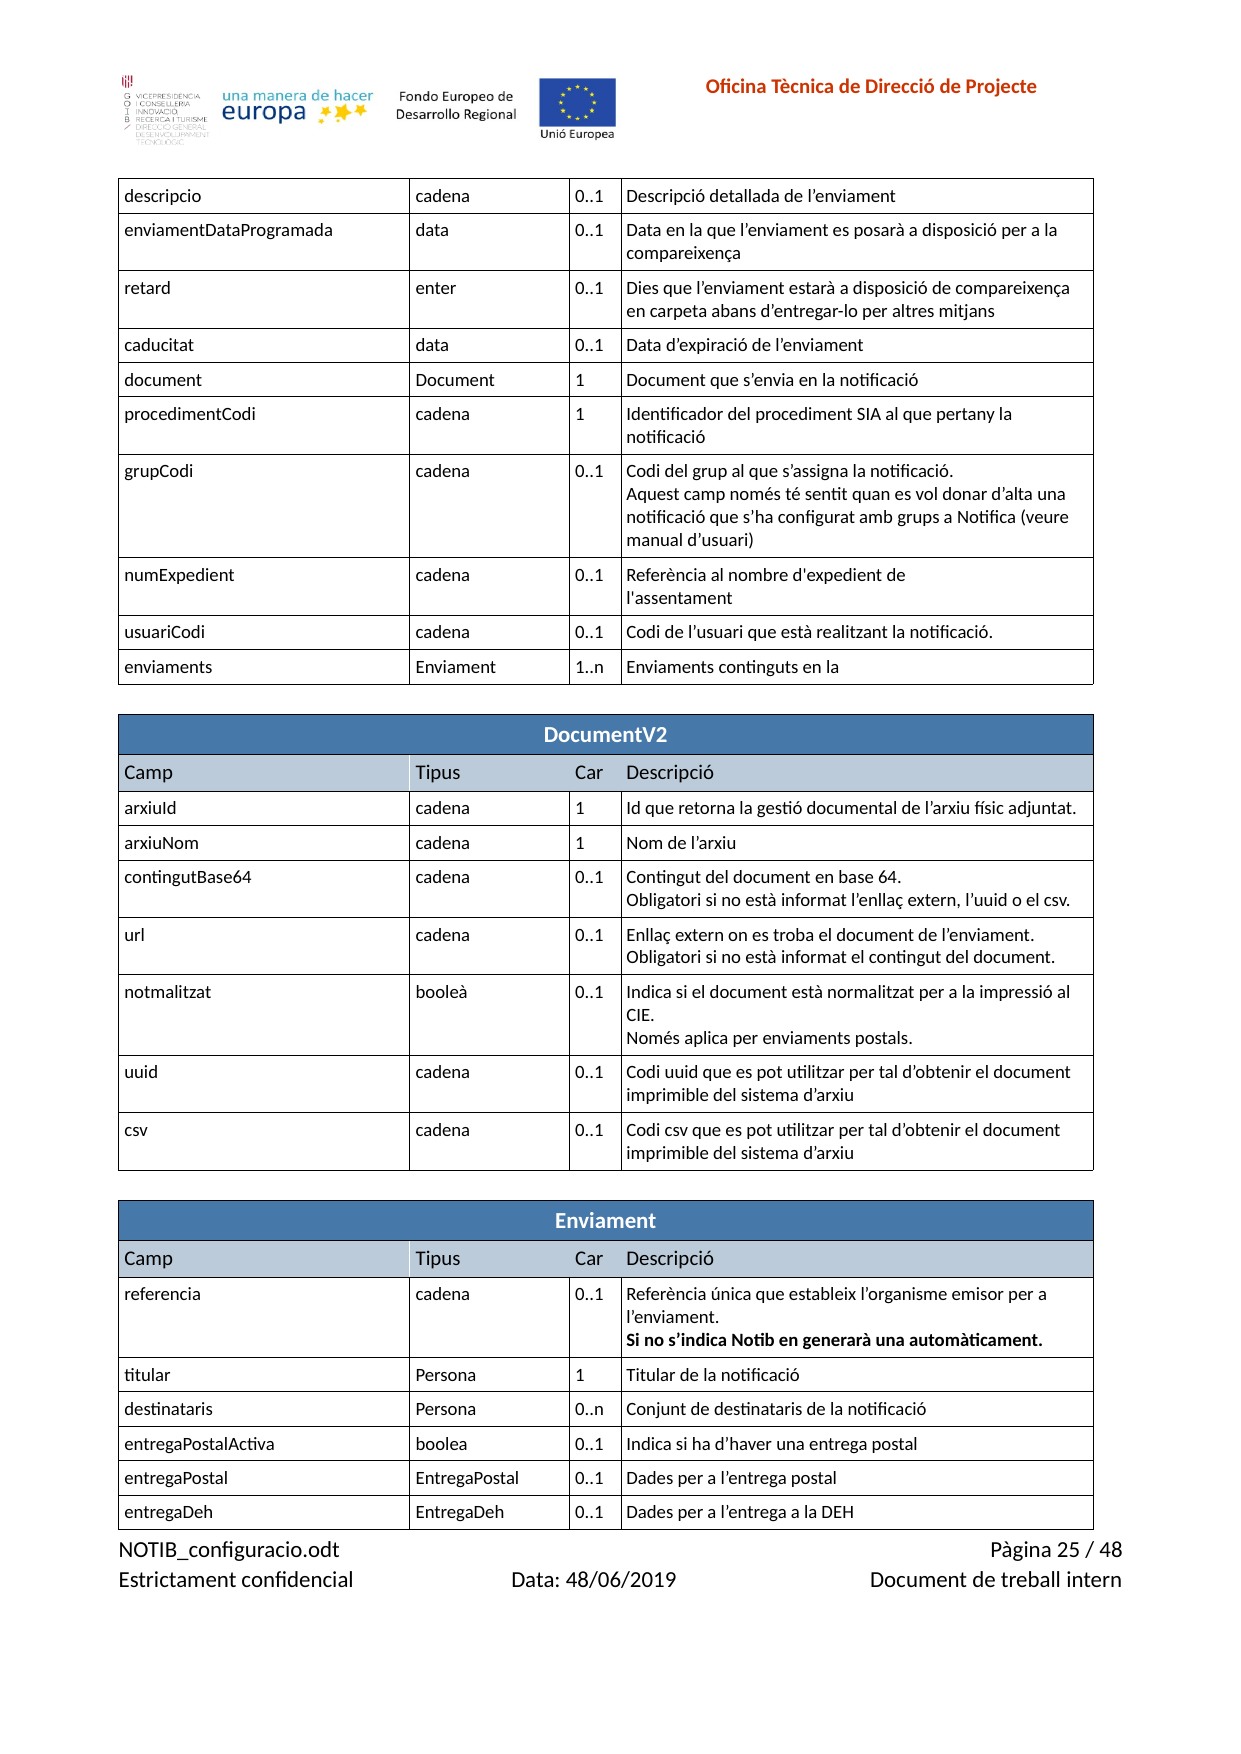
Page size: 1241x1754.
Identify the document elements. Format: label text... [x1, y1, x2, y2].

table_cell url [119, 918, 409, 974]
table_cell entregaPostalActiva [119, 1427, 409, 1460]
table_cell Codi del grup al que s’assigna la notificació. Aquest camp només té sentit quan es vol donar d’alta una notificació que s’ha configurat amb grups a Notifica (veure manual d’usuari) [622, 455, 1093, 557]
table_cell 1..n [570, 650, 621, 683]
table_cell Camp [119, 755, 409, 791]
table_cell Dades per a l’entrega a la DEH [622, 1496, 1093, 1529]
table_cell usuariCodi [119, 616, 409, 649]
table_cell Identificador del procediment SIA al que pertany la notificació [622, 397, 1093, 454]
table_cell EntregaPostal [410, 1461, 569, 1495]
picture [219, 73, 621, 147]
table_cell 0..n [570, 1392, 621, 1426]
table_cell Data en la que l’enviament es posarà a disposició per a la compareixença [622, 214, 1093, 270]
table_cell Dies que l’enviament estarà a disposició de compareixença en carpeta abans d’entregar-lo per altres mitjans [622, 271, 1093, 327]
table_header DocumentV2 [119, 715, 1093, 754]
table_cell enviamentDataProgramada [119, 214, 409, 270]
table_cell document [119, 363, 409, 396]
table_cell cadena [410, 455, 569, 557]
table_cell cadena [410, 179, 569, 213]
table_cell entregaPostal [119, 1461, 409, 1495]
table_cell grupCodi [119, 455, 409, 557]
table_cell cadena [410, 918, 569, 974]
table_cell Codi csv que es pot utilitzar per tal d’obtenir el document imprimible del sistema d’arxiu [622, 1113, 1093, 1169]
table_cell Enllaç extern on es troba el document de l’enviament. Obligatori si no està informat el contingut del document. [622, 918, 1093, 974]
table_cell Camp [119, 1241, 409, 1277]
table_cell 1 [570, 792, 621, 825]
table_cell 0..1 [570, 918, 621, 974]
table_cell 1 [570, 826, 621, 859]
table_cell Document que s’envia en la notificació [622, 363, 1093, 396]
table_cell booleà [410, 975, 569, 1055]
table_cell 0..1 [570, 861, 621, 917]
table_cell descripcio [119, 179, 409, 213]
table_cell contingutBase64 [119, 861, 409, 917]
table_cell referencia [119, 1278, 409, 1357]
table_cell enter [410, 271, 569, 327]
table_cell Contingut del document en base 64. Obligatori si no està informat l’enllaç extern, l’uuid o el csv. [622, 861, 1093, 917]
table_cell cadena [410, 1056, 569, 1112]
table_cell entregaDeh [119, 1496, 409, 1529]
table_cell 0..1 [570, 616, 621, 649]
table_cell 0..1 [570, 455, 621, 557]
table_cell cadena [410, 397, 569, 454]
table_cell 0..1 [570, 1427, 621, 1460]
table_cell 0..1 [570, 1113, 621, 1169]
table_cell Referència al nombre d'expedient de l'assentament [622, 558, 1093, 614]
table_cell 0..1 [570, 329, 621, 362]
table_cell csv [119, 1113, 409, 1169]
table_cell Conjunt de destinataris de la notificació [622, 1392, 1093, 1426]
table_cell Nom de l’arxiu [622, 826, 1093, 859]
table_cell Indica si el document està normalitzat per a la impressió al CIE. Només aplica per enviaments postals. [622, 975, 1093, 1055]
table_cell cadena [410, 558, 569, 614]
table_cell destinataris [119, 1392, 409, 1426]
table_cell Car [569, 1241, 621, 1277]
table_header Enviament [119, 1201, 1093, 1240]
table_cell 0..1 [570, 1278, 621, 1357]
table_cell 0..1 [570, 558, 621, 614]
table_cell cadena [410, 1113, 569, 1169]
table_cell 0..1 [570, 214, 621, 270]
table_cell Enviaments continguts en la [622, 650, 1093, 683]
table_cell cadena [410, 826, 569, 859]
table_cell notmalitzat [119, 975, 409, 1055]
table_cell numExpedient [119, 558, 409, 614]
table_cell cadena [410, 792, 569, 825]
table_cell Codi de l’usuari que està realitzant la notificació. [622, 616, 1093, 649]
table_cell cadena [410, 616, 569, 649]
table_cell Descripció [621, 1241, 1093, 1277]
table_cell arxiuId [119, 792, 409, 825]
table_cell cadena [410, 861, 569, 917]
table_cell titular [119, 1358, 409, 1391]
table_cell 0..1 [570, 1496, 621, 1529]
table_cell Persona [410, 1392, 569, 1426]
table_cell 0..1 [570, 975, 621, 1055]
table_cell Titular de la notificació [622, 1358, 1093, 1391]
table_cell 1 [570, 363, 621, 396]
table_cell Document [410, 363, 569, 396]
table_cell uuid [119, 1056, 409, 1112]
table_cell data [410, 329, 569, 362]
table_cell Descripció detallada de l’enviament [622, 179, 1093, 213]
picture [118, 73, 213, 147]
table_cell procedimentCodi [119, 397, 409, 454]
table_cell Enviament [410, 650, 569, 683]
table_cell 0..1 [570, 1461, 621, 1495]
table_cell Persona [410, 1358, 569, 1391]
table_cell 0..1 [570, 1056, 621, 1112]
table_cell arxiuNom [119, 826, 409, 859]
table_cell Tipus [410, 1241, 569, 1277]
table_cell data [410, 214, 569, 270]
table_cell Indica si ha d’haver una entrega postal [622, 1427, 1093, 1460]
table_cell Tipus [410, 755, 569, 791]
table_cell EntregaDeh [410, 1496, 569, 1529]
table_cell boolea [410, 1427, 569, 1460]
table_cell Dades per a l’entrega postal [622, 1461, 1093, 1495]
table_cell retard [119, 271, 409, 327]
table_cell Referència única que estableix l’organisme emisor per a l’enviament. Si no s’indica Notib en generarà una automàticament. [622, 1278, 1093, 1357]
table_cell 0..1 [570, 179, 621, 213]
table_cell 0..1 [570, 271, 621, 327]
table_cell caducitat [119, 329, 409, 362]
table_cell cadena [410, 1278, 569, 1357]
table_cell Codi uuid que es pot utilitzar per tal d’obtenir el document imprimible del sistema d’arxiu [622, 1056, 1093, 1112]
table_cell Descripció [621, 755, 1093, 791]
table_cell enviaments [119, 650, 409, 683]
table_cell Data d’expiració de l’enviament [622, 329, 1093, 362]
table_cell Id que retorna la gestió documental de l’arxiu físic adjuntat. [622, 792, 1093, 825]
table_cell Car [569, 755, 621, 791]
table_cell 1 [570, 397, 621, 454]
table_cell 1 [570, 1358, 621, 1391]
